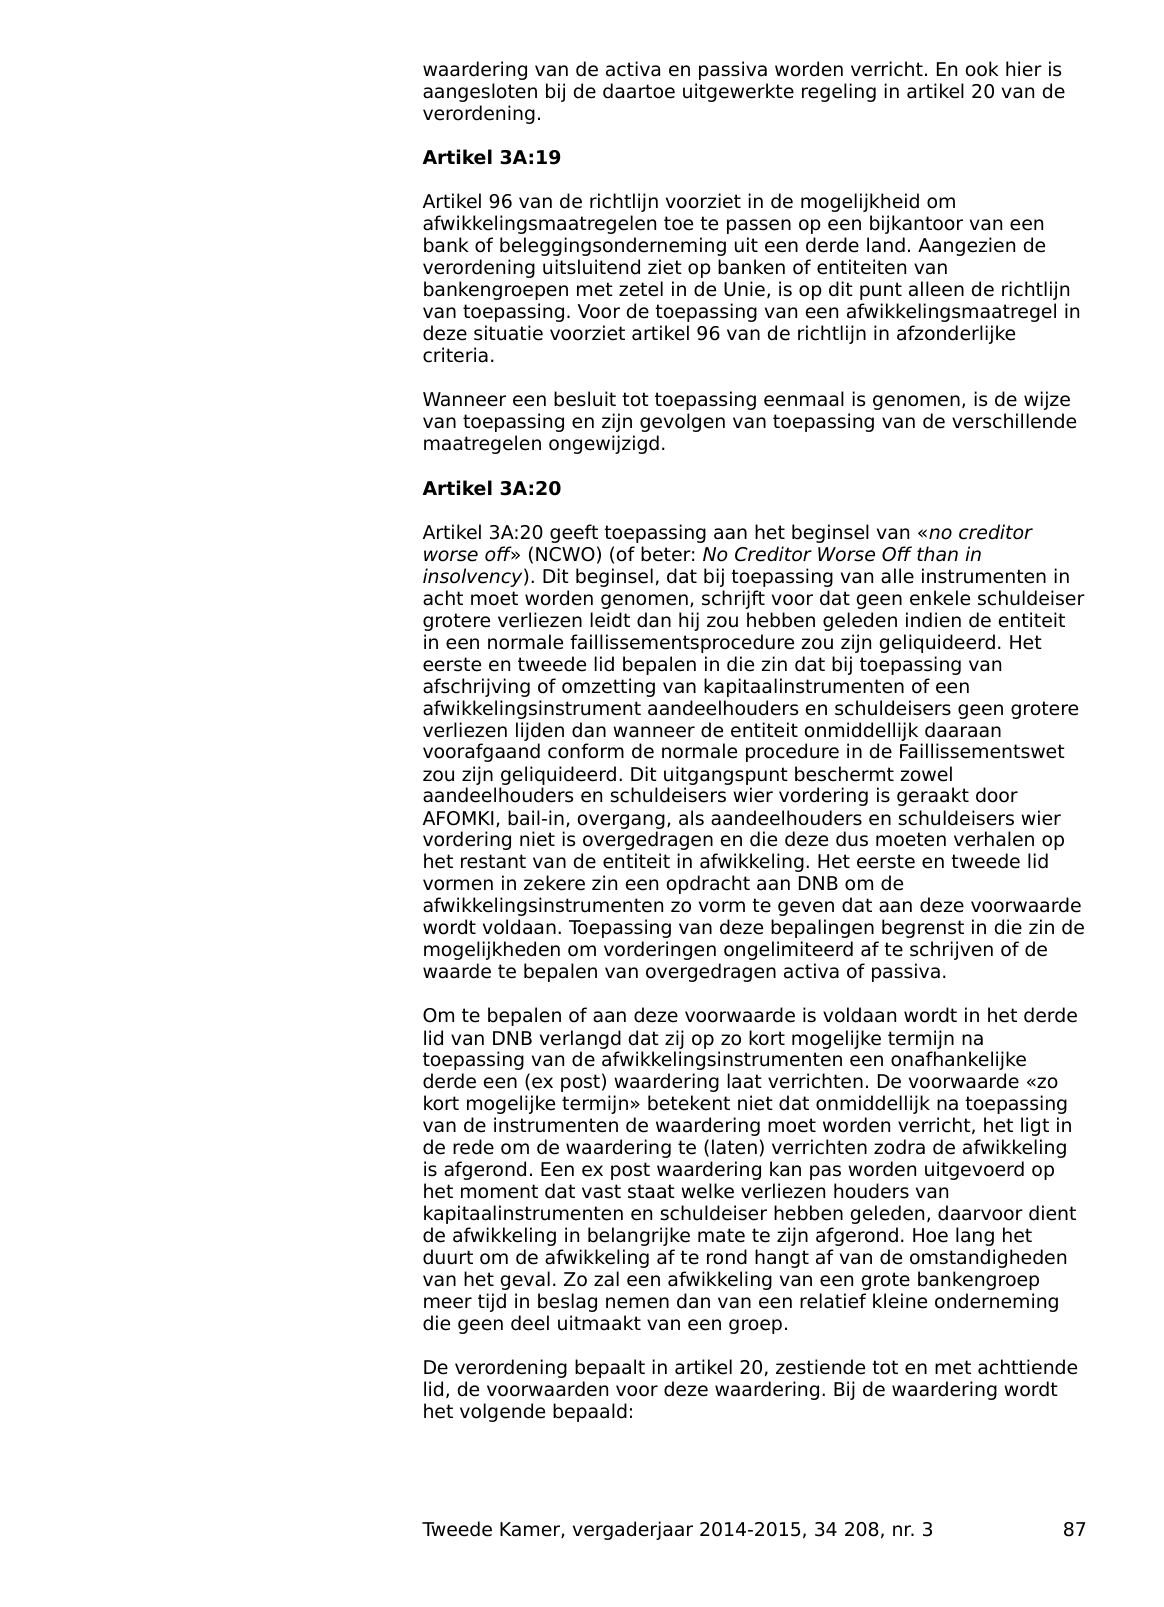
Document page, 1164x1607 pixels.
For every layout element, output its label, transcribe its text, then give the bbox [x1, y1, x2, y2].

text waardering van de activa en passiva worden verricht. En ook hier is aangesloten bij de daartoe uitgewerkte regeling in artikel 20 van de verordening. [422, 59, 1087, 125]
subtitle Artikel 3A:20 [422, 477, 1087, 499]
text Om te bepalen of aan deze voorwaarde is voldaan wordt in het derde lid van DNB verlangd dat zij op zo kort mogelijke termijn na toepassing van de afwikkelingsinstrumenten een onafhankelijke derde een (ex post) waardering laat verrichten. De voorwaarde «zo kort mogelijke termijn» betekent niet dat onmiddellijk na toepassing van de instrumenten de waardering moet worden verricht, het ligt in de rede om de waardering te (laten) verrichten zodra de afwikkeling is afgerond. Een ex post waardering kan pas worden uitgevoerd op het moment dat vast staat welke verliezen houders van kapitaalinstrumenten en schuldeiser hebben geleden, daarvoor dient de afwikkeling in belangrijke mate te zijn afgerond. Hoe lang het duurt om de afwikkeling af te rond hangt af van de omstandigheden van het geval. Zo zal een afwikkeling van een grote bankengroep meer tijd in beslag nemen dan van een relatief kleine onderneming die geen deel uitmaakt van een groep. [422, 1005, 1087, 1335]
subtitle Artikel 3A:19 [422, 147, 1087, 169]
text Artikel 96 van de richtlijn voorziet in de mogelijkheid om afwikkelingsmaatregelen toe te passen op een bijkantoor van een bank of beleggingsonderneming uit een derde land. Aangezien de verordening uitsluitend ziet op banken of entiteiten van bankengroepen met zetel in de Unie, is op dit punt alleen de richtlijn van toepassing. Voor de toepassing van een afwikkelingsmaatregel in deze situatie voorziet artikel 96 van de richtlijn in afzonderlijke criteria. [422, 191, 1087, 367]
text Artikel 3A:20 geeft toepassing aan het beginsel van «no creditor worse off» (NCWO) (of beter: No Creditor Worse Off than in insolvency). Dit beginsel, dat bij toepassing van alle instrumenten in acht moet worden genomen, schrijft voor dat geen enkele schuldeiser grotere verliezen leidt dan hij zou hebben geleden indien de entiteit in een normale faillissementsprocedure zou zijn geliquideerd. Het eerste en tweede lid bepalen in die zin dat bij toepassing van afschrijving of omzetting van kapitaalinstrumenten of een afwikkelingsinstrument aandeelhouders en schuldeisers geen grotere verliezen lijden dan wanneer de entiteit onmiddellijk daaraan voorafgaand conform de normale procedure in de Faillissementswet zou zijn geliquideerd. Dit uitgangspunt beschermt zowel aandeelhouders en schuldeisers wier vordering is geraakt door AFOMKI, bail-in, overgang, als aandeelhouders en schuldeisers wier vordering niet is overgedragen en die deze dus moeten verhalen op het restant van de entiteit in afwikkeling. Het eerste en tweede lid vormen in zekere zin een opdracht aan DNB om de afwikkelingsinstrumenten zo vorm te geven dat aan deze voorwaarde wordt voldaan. Toepassing van deze bepalingen begrenst in die zin de mogelijkheden om vorderingen ongelimiteerd af te schrijven of de waarde te bepalen van overgedragen activa of passiva. [422, 522, 1087, 983]
text Wanneer een besluit tot toepassing eenmaal is genomen, is de wijze van toepassing en zijn gevolgen van toepassing van de verschillende maatregelen ongewijzigd. [422, 389, 1087, 455]
text De verordening bepaalt in artikel 20, zestiende tot en met achttiende lid, de voorwaarden voor deze waardering. Bij de waardering wordt het volgende bepaald: [422, 1357, 1087, 1423]
